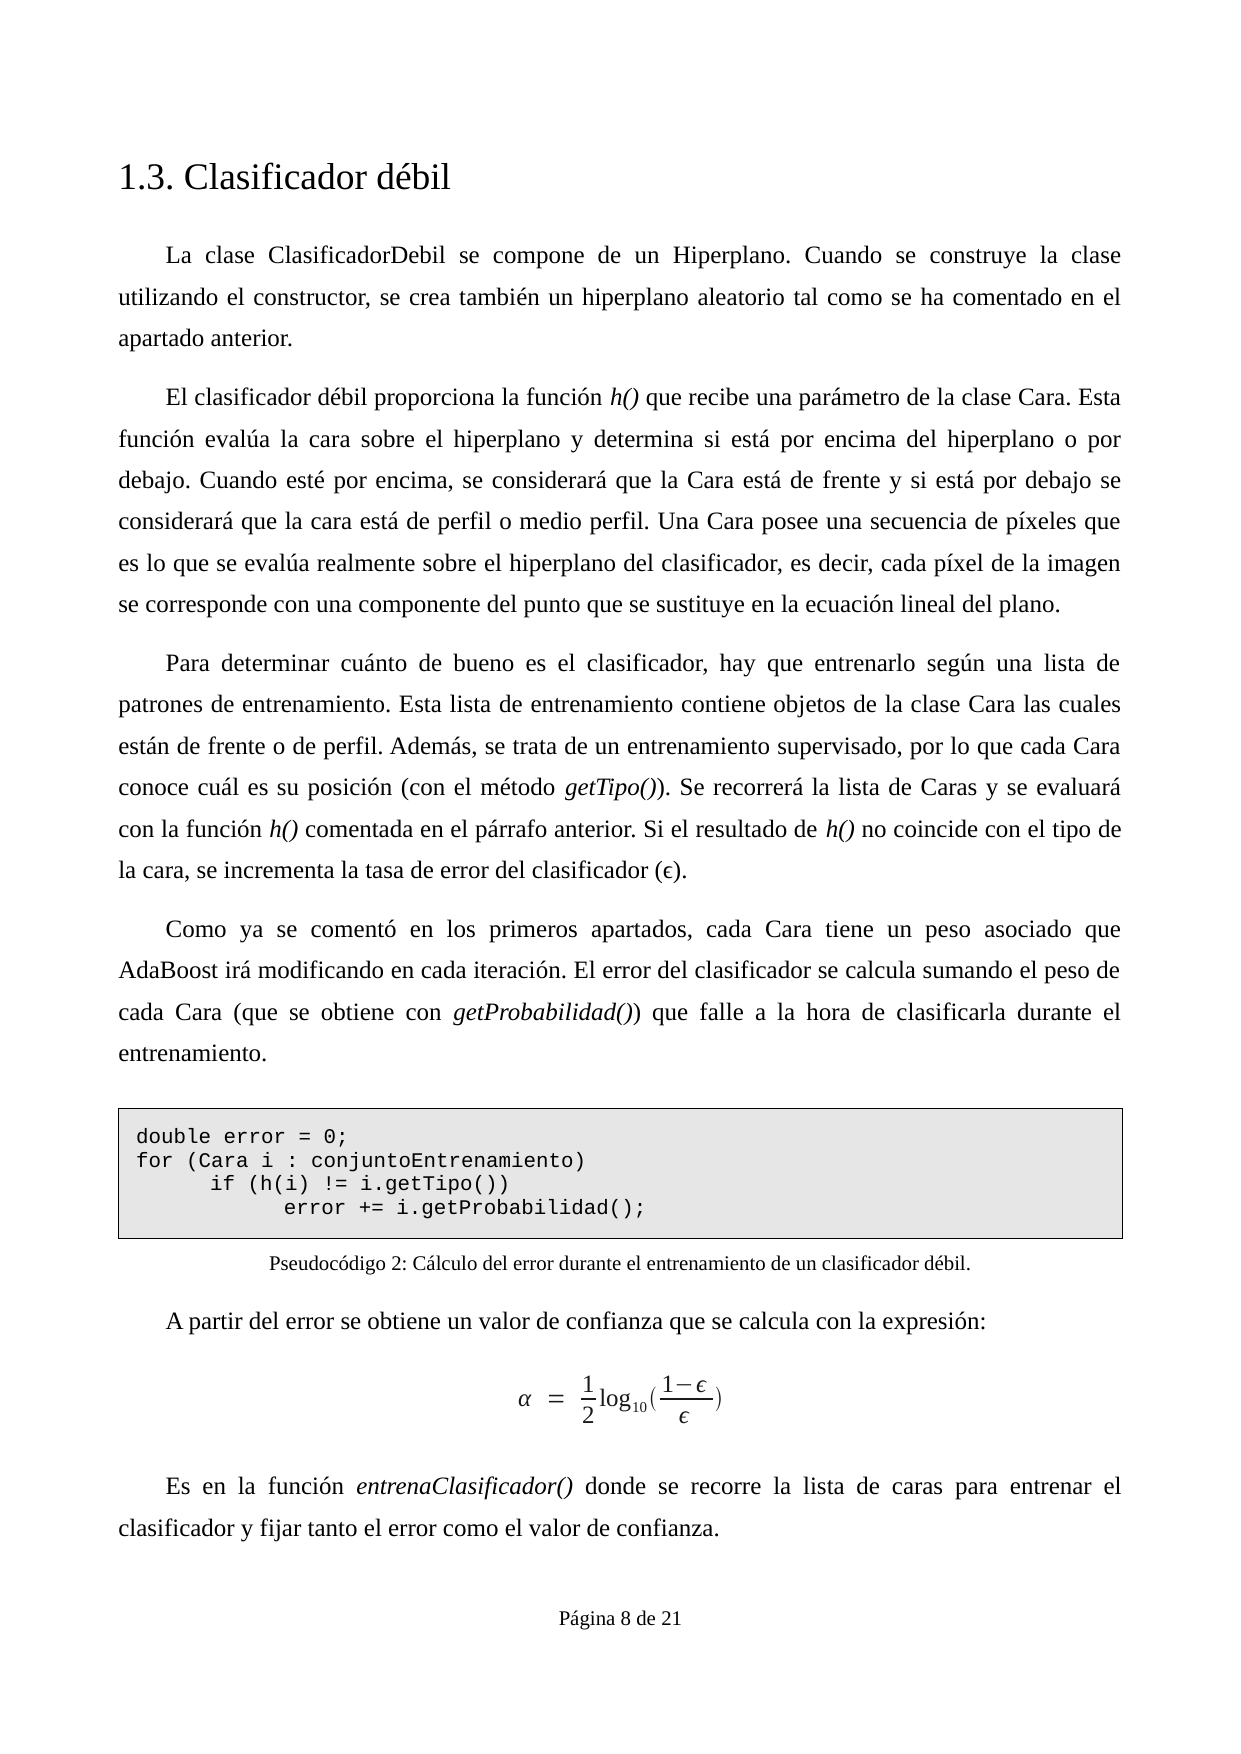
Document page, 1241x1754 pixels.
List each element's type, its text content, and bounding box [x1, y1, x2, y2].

text La clase ClasificadorDebil se compone de un Hiperplano. Cuando se construye la clase utilizando el constructor, se crea también un hiperplano aleatorio tal como se ha comentado en el apartado anterior. [118, 231, 1122, 355]
subtitle 1.3. Clasificador débil [118, 155, 1122, 198]
text Es en la función entrenaClasificador() donde se recorre la lista de caras para entrenar el clasificador y fijar tanto el error como el valor de confianza. [118, 1462, 1122, 1544]
text Pseudocódigo 2: Cálculo del error durante el entrenamiento de un clasificador débil. [118, 1251, 1122, 1275]
text Como ya se comentó en los primeros apartados, cada Cara tiene un peso asociado que AdaBoost irá modificando en cada iteración. El error del clasificador se calcula sumando el peso de cada Cara (que se obtiene con getProbabilidad()) que falle a la hora de clasificarla durante el entrenamiento. [118, 904, 1122, 1070]
text Para determinar cuánto de bueno es el clasificador, hay que entrenarlo según una lista de patrones de entrenamiento. Esta lista de entrenamiento contiene objetos de la clase Cara las cuales están de frente o de perfil. Además, se trata de un entrenamiento supervisado, por lo que cada Cara conoce cuál es su posición (con el método getTipo()). Se recorrerá la lista de Caras y se evaluará con la función h() comentada en el párrafo anterior. Si el resultado de h() no coincide con el tipo de la cara, se incrementa la tasa de error del clasificador (ϵ). [118, 638, 1122, 887]
text El clasificador débil proporciona la función h() que recibe una parámetro de la clase Cara. Esta función evalúa la cara sobre el hiperplano y determina si está por encima del hiperplano o por debajo. Cuando esté por encima, se considerará que la Cara está de frente y si está por debajo se considerará que la cara está de perfil o medio perfil. Una Cara posee una secuencia de píxeles que es lo que se evalúa realmente sobre el hiperplano del clasificador, es decir, cada píxel de la imagen se corresponde con una componente del punto que se sustituye en la ecuación lineal del plano. [118, 373, 1122, 621]
text A partir del error se obtiene un valor de confianza que se calcula con la expresión: [118, 1296, 1122, 1338]
table_header double error = 0; for (Cara i : conjuntoEntrenamiento) if (h(i) != i.getTipo()) error += i.getProbabilidad(); [119, 1109, 1122, 1238]
